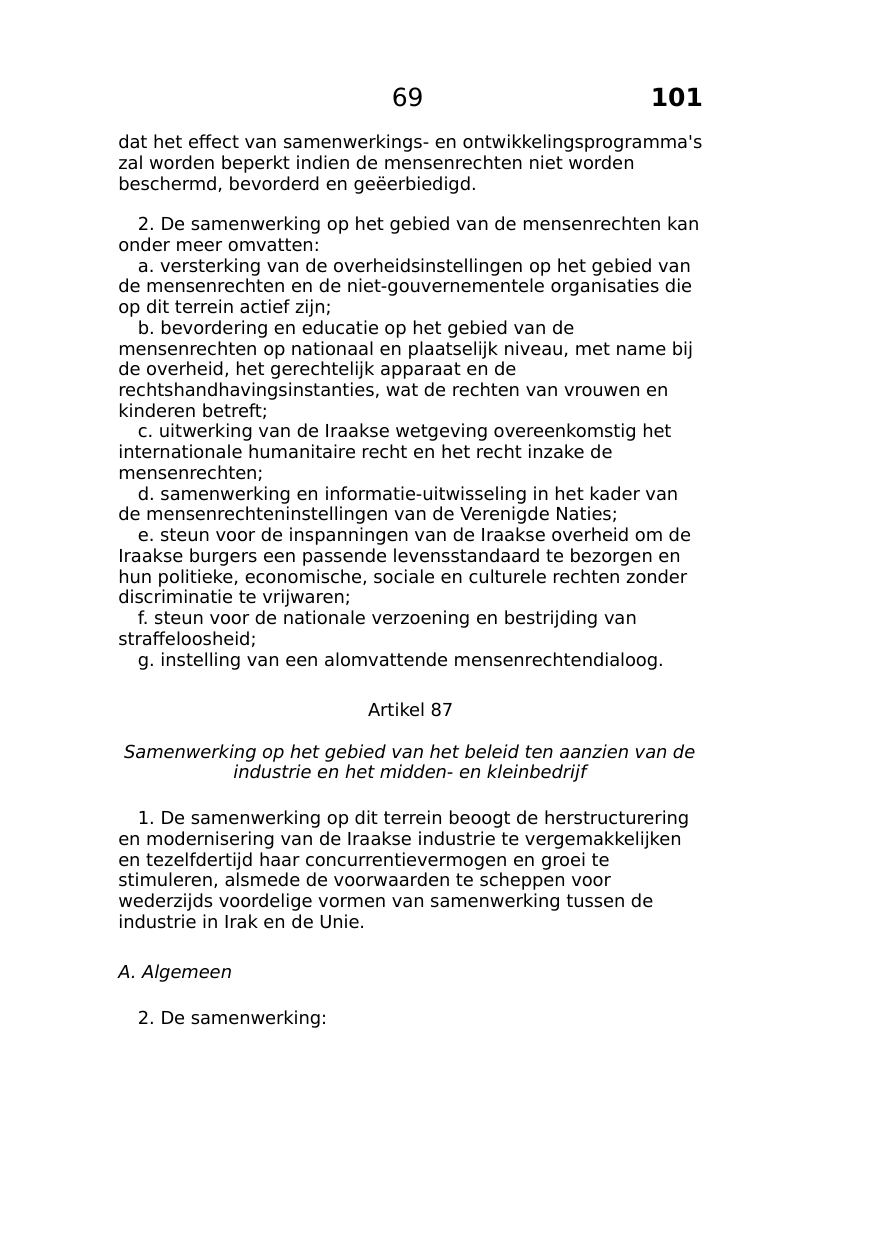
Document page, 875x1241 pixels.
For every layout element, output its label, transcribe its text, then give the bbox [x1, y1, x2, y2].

text dat het effect van samenwerkings- en ontwikkelingsprogramma's zal worden beperkt indien de mensenrechten niet worden beschermd, bevorderd en geëerbiedigd. [118, 132, 703, 194]
text 2. De samenwerking: [118, 1008, 703, 1029]
text b. bevordering en educatie op het gebied van de mensenrechten op nationaal en plaatselijk niveau, met name bij de overheid, het gerechtelijk apparaat en de rechtshandhavingsinstanties, wat de rechten van vrouwen en kinderen betreft; [118, 318, 703, 421]
text a. versterking van de overheidsinstellingen op het gebied van de mensenrechten en de niet-gouvernementele organisaties die op dit terrein actief zijn; [118, 256, 703, 318]
text 1. De samenwerking op dit terrein beoogt de herstructurering en modernisering van de Iraakse industrie te vergemakkelijken en tezelfdertijd haar concurrentievermogen en groei te stimuleren, alsmede de voorwaarden te scheppen voor wederzijds voordelige vormen van samenwerking tussen de industrie in Irak en de Unie. [118, 808, 703, 932]
text c. uitwerking van de Iraakse wetgeving overeenkomstig het internationale humanitaire recht en het recht inzake de mensenrechten; [118, 421, 703, 483]
subtitle A. Algemeen [118, 962, 703, 983]
text 2. De samenwerking op het gebied van de mensenrechten kan onder meer omvatten: [118, 214, 703, 256]
text g. instelling van een alomvattende mensenrechtendialoog. [118, 649, 703, 670]
subtitle Artikel 87 Samenwerking op het gebied van het beleid ten aanzien van de industrie en het midden- en kleinbedrijf [118, 700, 703, 783]
text e. steun voor de inspanningen van de Iraakse overheid om de Iraakse burgers een passende levensstandaard te bezorgen en hun politieke, economische, sociale en culturele rechten zonder discriminatie te vrijwaren; [118, 525, 703, 608]
text f. steun voor de nationale verzoening en bestrijding van straffeloosheid; [118, 608, 703, 649]
text d. samenwerking en informatie-uitwisseling in het kader van de mensenrechteninstellingen van de Verenigde Naties; [118, 483, 703, 525]
